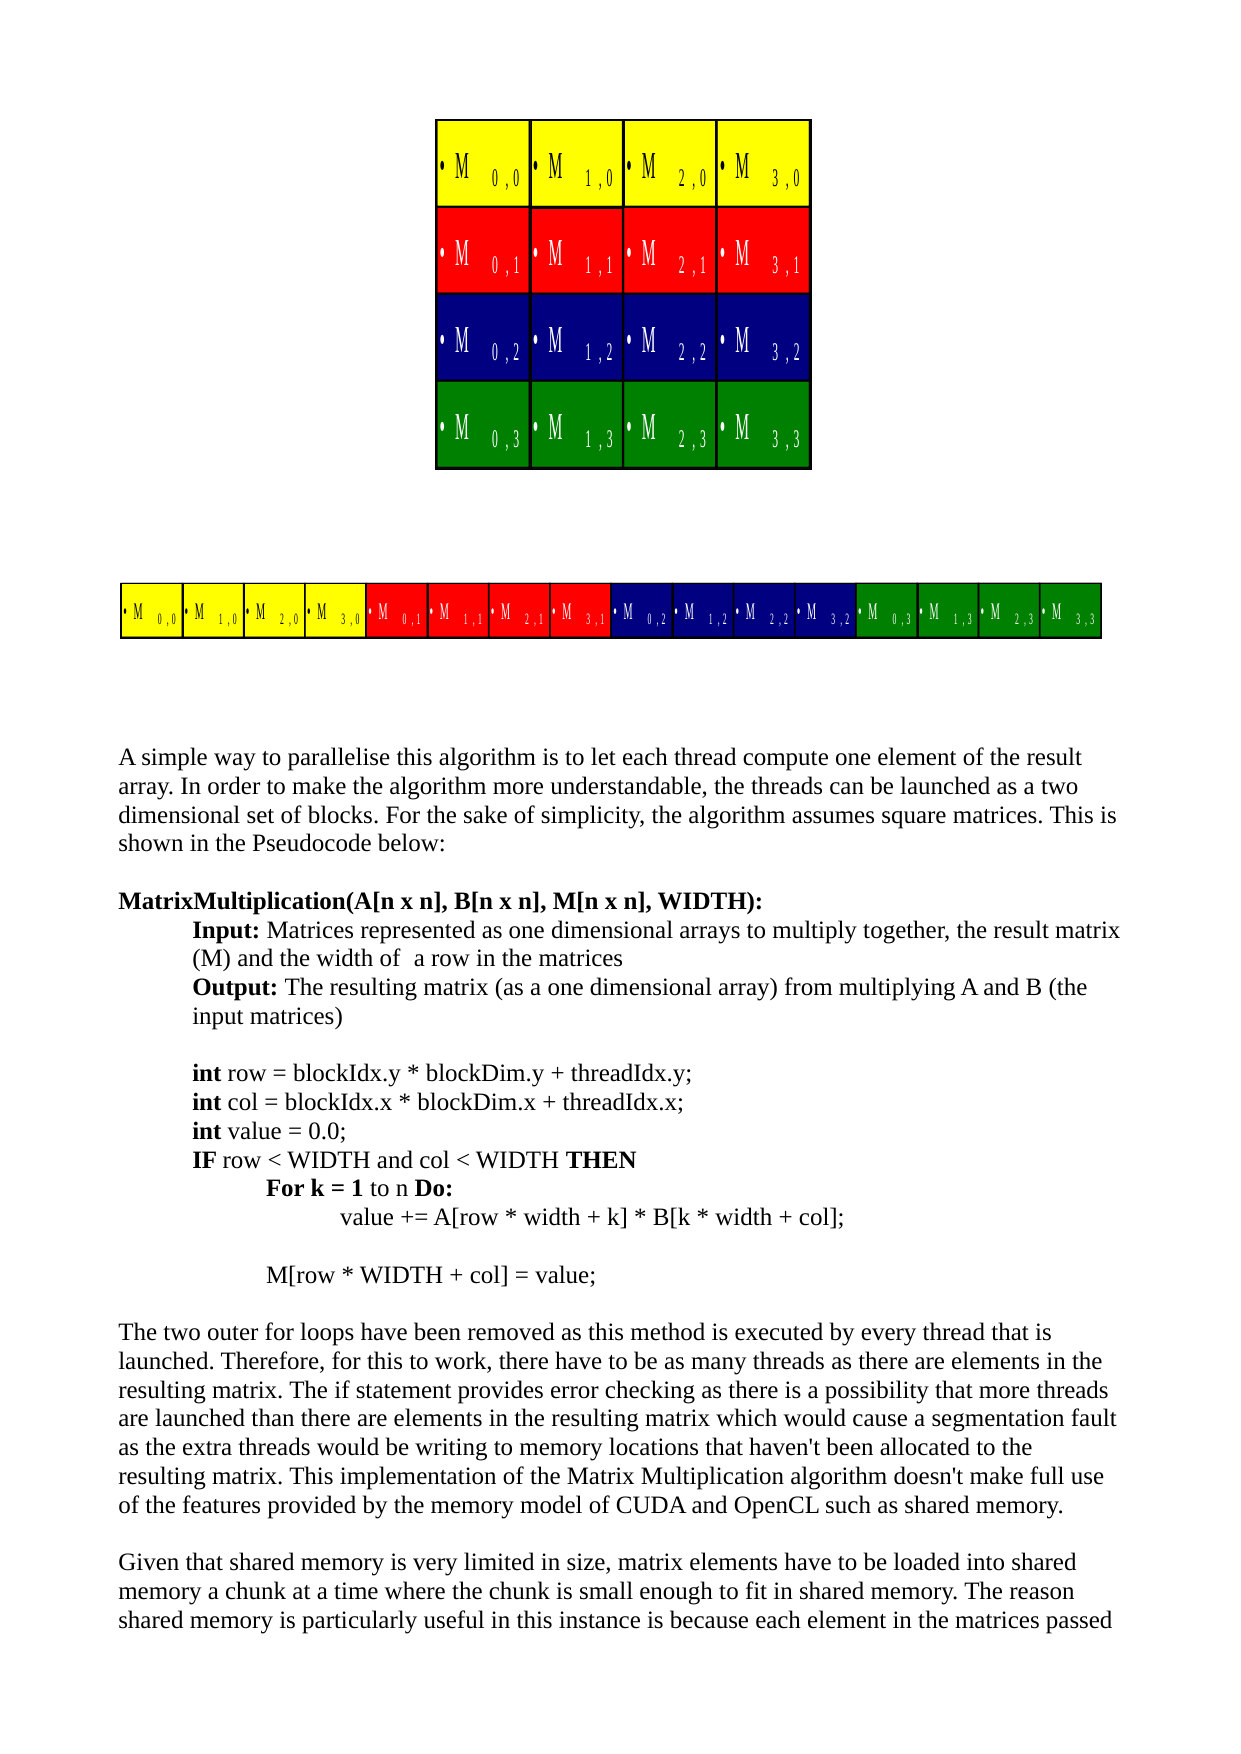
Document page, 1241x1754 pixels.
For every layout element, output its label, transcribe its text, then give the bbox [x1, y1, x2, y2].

text A simple way to parallelise this algorithm is to let each thread compute one element of the result array. In order to make the algorithm more understandable, the threads can be launched as a two dimensional set of blocks. For the sake of simplicity, the algorithm assumes square matrices. This is shown in the Pseudocode below: [118, 742, 1122, 857]
text For k = 1 to n Do: [118, 1173, 1122, 1202]
text Input: Matrices represented as one dimensional arrays to multiply together, the result matrix (M) and the width of a row in the matrices [118, 915, 1122, 972]
text int row = blockIdx.y * blockDim.y + threadIdx.y; [118, 1058, 1122, 1087]
text IF row < WIDTH and col < WIDTH THEN [118, 1145, 1122, 1173]
text M[row * WIDTH + col] = value; [118, 1260, 1122, 1288]
text int value = 0.0; [118, 1116, 1122, 1145]
text value += A[row * width + k] * B[k * width + col]; [118, 1202, 1122, 1231]
text The two outer for loops have been removed as this method is executed by every thread that is launched. Therefore, for this to work, there have to be as many threads as there are elements in the resulting matrix. The if statement provides error checking as there is a possibility that more threads are launched than there are elements in the resulting matrix which would cause a segmentation fault as the extra threads would be writing to memory locations that haven't been allocated to the resulting matrix. This implementation of the Matrix Multiplication algorithm doesn't make full use of the features provided by the memory model of CUDA and OpenCL such as shared memory. [118, 1317, 1122, 1518]
text MatrixMultiplication(A[n x n], B[n x n], M[n x n], WIDTH): [118, 886, 1122, 915]
text Given that shared memory is very limited in size, matrix elements have to be loaded into shared memory a chunk at a time where the chunk is small enough to fit in shared memory. The reason shared memory is particularly useful in this instance is because each element in the matrices passed [118, 1547, 1122, 1633]
text Output: The resulting matrix (as a one dimensional array) from multiplying A and B (the input matrices) [118, 972, 1122, 1030]
text int col = blockIdx.x * blockDim.x + threadIdx.x; [118, 1087, 1122, 1116]
